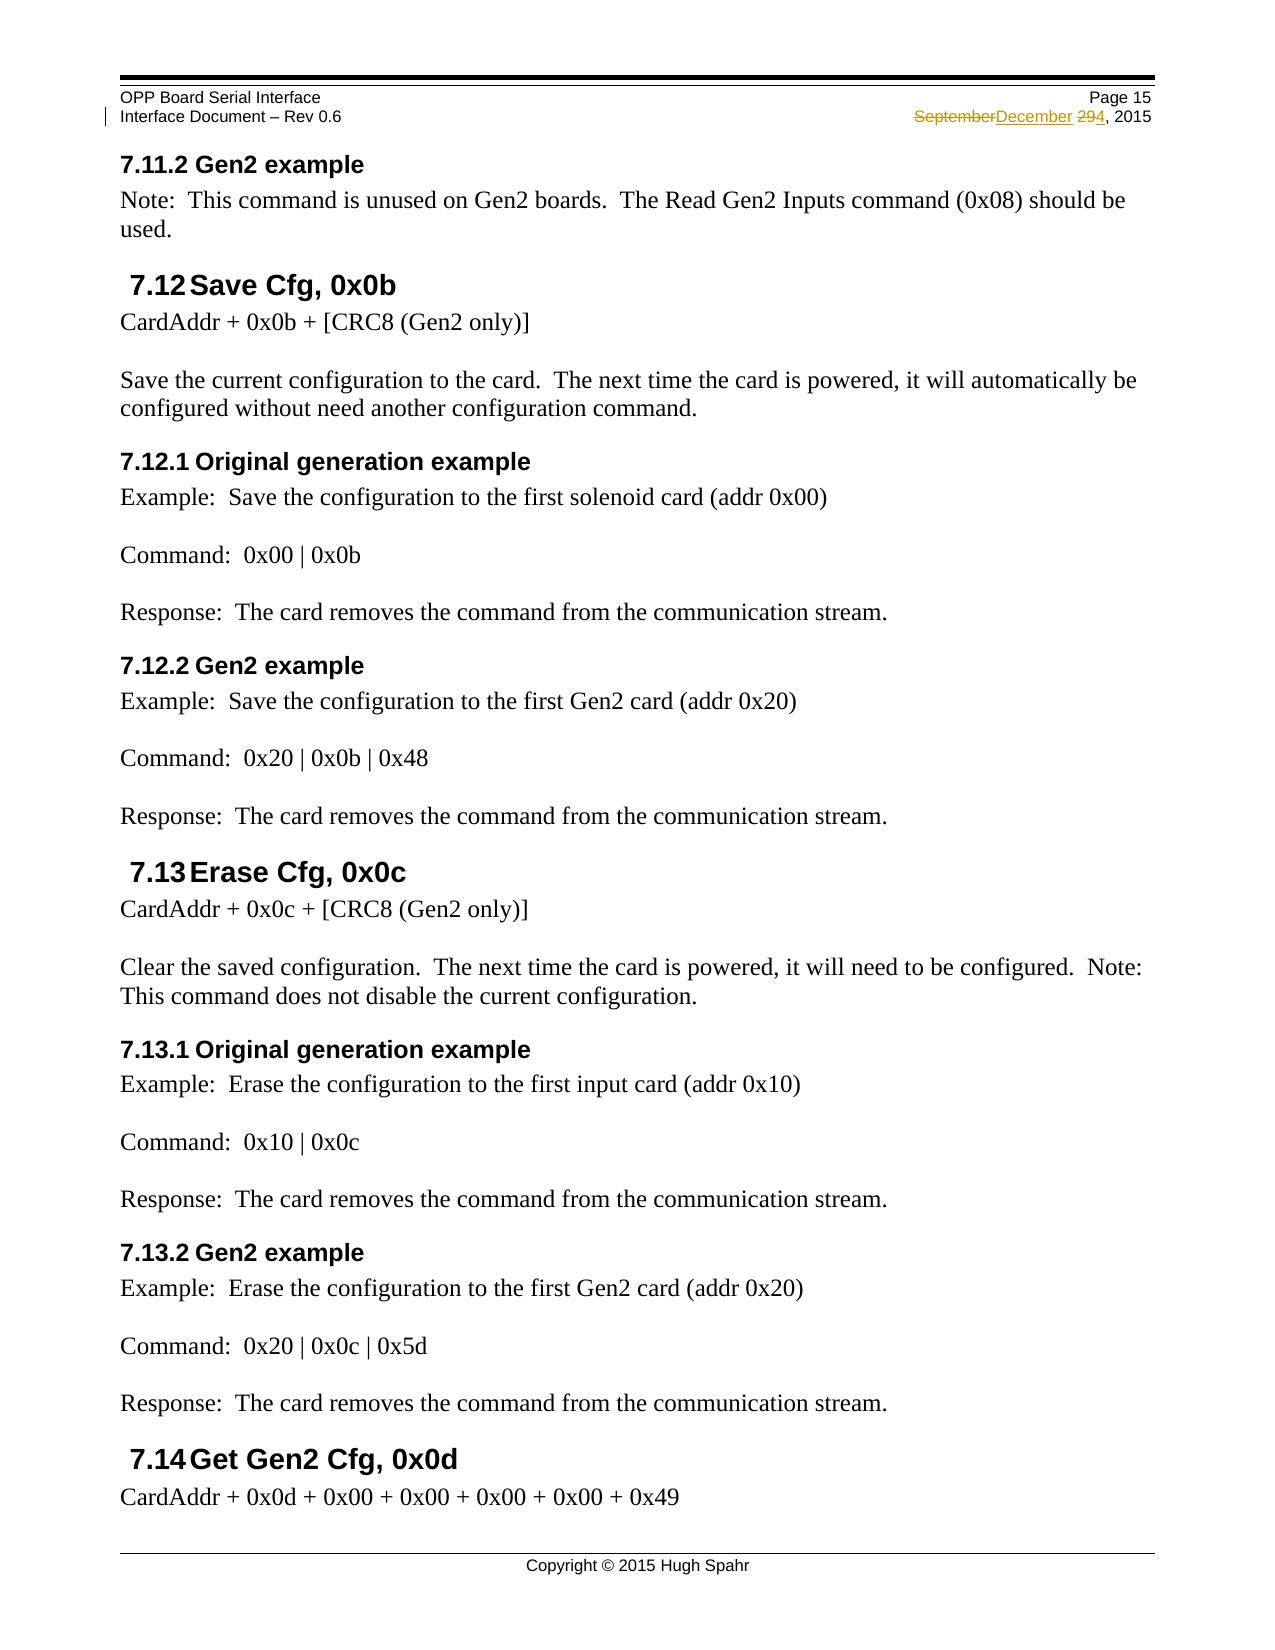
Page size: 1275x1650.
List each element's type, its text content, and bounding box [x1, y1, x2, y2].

text Command: 0x10 | 0x0c [120, 1127, 1155, 1156]
text Command: 0x20 | 0x0b | 0x48 [120, 743, 1155, 772]
subtitle Original generation example [120, 1034, 1155, 1063]
text Example: Save the configuration to the first Gen2 card (addr 0x20) [120, 686, 1155, 715]
text CardAddr + 0x0b + [CRC8 (Gen2 only)] [120, 307, 1155, 336]
text Clear the saved configuration. The next time the card is powered, it will need to be configured. Note: This command does not disable the current configuration. [120, 952, 1155, 1009]
text Response: The card removes the command from the communication stream. [120, 801, 1155, 830]
text CardAddr + 0x0d + 0x00 + 0x00 + 0x00 + 0x00 + 0x49 [120, 1482, 1155, 1511]
text Response: The card removes the command from the communication stream. [120, 1184, 1155, 1213]
subtitle Original generation example [120, 447, 1155, 476]
subtitle Save Cfg, 0x0b [129, 267, 1155, 301]
text Save the current configuration to the card. The next time the card is powered, it will automatically be configured without need another configuration command. [120, 365, 1155, 422]
text Note: This command is unused on Gen2 boards. The Read Gen2 Inputs command (0x08) should be used. [120, 185, 1155, 242]
text Response: The card removes the command from the communication stream. [120, 1388, 1155, 1417]
text CardAddr + 0x0c + [CRC8 (Gen2 only)] [120, 894, 1155, 923]
subtitle Erase Cfg, 0x0c [129, 855, 1155, 888]
text Response: The card removes the command from the communication stream. [120, 597, 1155, 626]
subtitle Gen2 example [120, 651, 1155, 680]
text Command: 0x00 | 0x0b [120, 540, 1155, 568]
subtitle Gen2 example [120, 150, 1155, 179]
text Example: Save the configuration to the first solenoid card (addr 0x00) [120, 482, 1155, 511]
text Example: Erase the configuration to the first input card (addr 0x10) [120, 1069, 1155, 1098]
text Example: Erase the configuration to the first Gen2 card (addr 0x20) [120, 1273, 1155, 1302]
text Command: 0x20 | 0x0c | 0x5d [120, 1331, 1155, 1359]
subtitle Gen2 example [120, 1238, 1155, 1267]
subtitle Get Gen2 Cfg, 0x0d [129, 1442, 1155, 1476]
